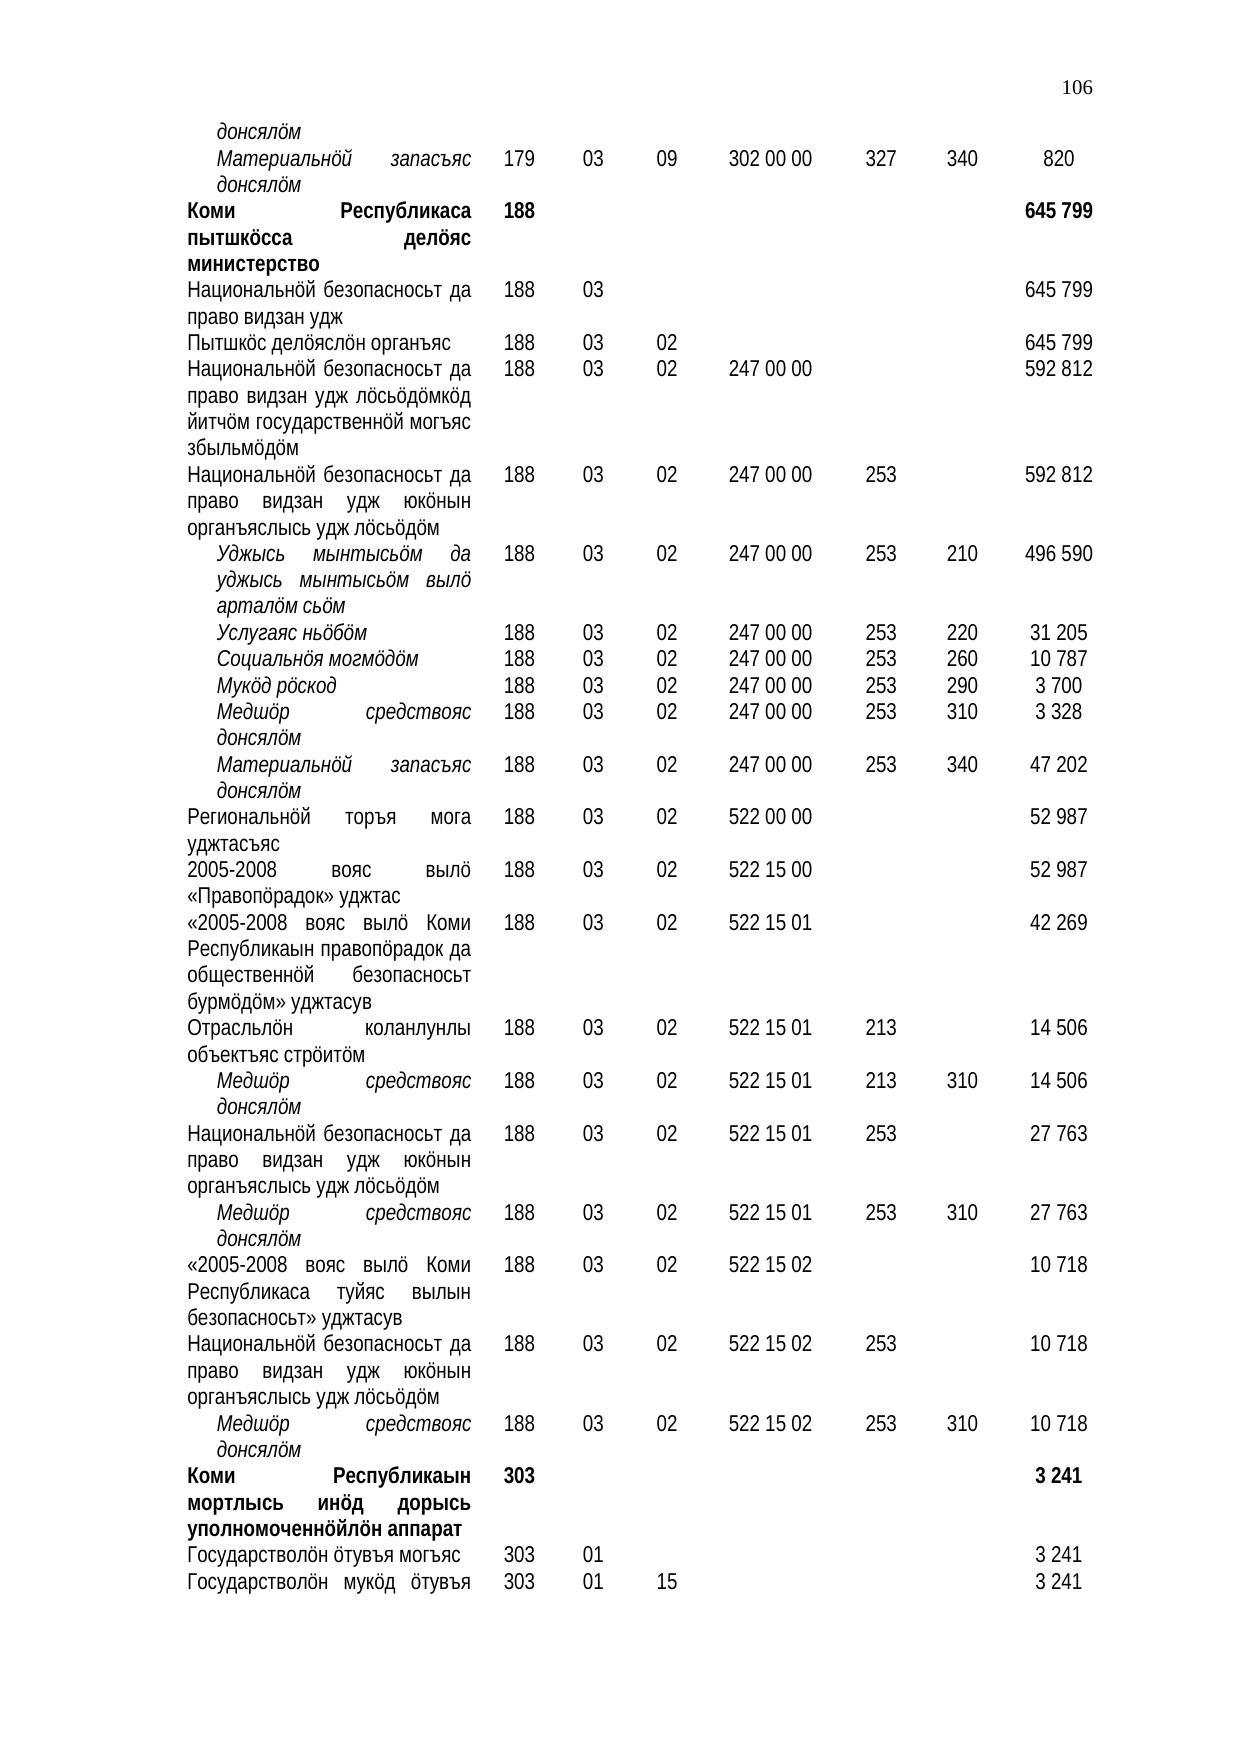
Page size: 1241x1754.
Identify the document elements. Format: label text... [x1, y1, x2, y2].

table_cell [925, 118, 999, 144]
table_cell 47 202 [999, 751, 1118, 803]
table_cell [837, 909, 925, 1014]
table_cell 253 [837, 1330, 925, 1409]
table_cell 03 [556, 1410, 630, 1462]
table_cell 302 00 00 [704, 145, 837, 197]
table_cell Коми Республикаын мортлысь инöд дорысь уполномоченнöйлöн аппарат [176, 1462, 482, 1541]
table_cell Национальнöй безопасносьт да право видзан удж юкöнын органъяслысь удж лöсьöдöм [176, 461, 482, 540]
table_cell 188 [482, 856, 556, 909]
table_cell 27 763 [999, 1120, 1118, 1199]
table_cell [837, 1462, 925, 1541]
table_cell Отрасльлöн коланлунлы объектъяс стрöитöм [176, 1014, 482, 1067]
table_cell 253 [837, 619, 925, 645]
table_cell 188 [482, 698, 556, 751]
table_cell 03 [556, 1120, 630, 1199]
table_cell 02 [630, 461, 704, 540]
table_cell 02 [630, 672, 704, 698]
table_cell 188 [482, 355, 556, 461]
table_cell [925, 1330, 999, 1409]
table_cell 310 [925, 1410, 999, 1462]
table_cell 188 [482, 619, 556, 645]
table_cell [925, 909, 999, 1014]
table_cell 03 [556, 619, 630, 645]
table_cell 247 00 00 [704, 355, 837, 461]
table_cell 10 718 [999, 1251, 1118, 1330]
table_cell [925, 1014, 999, 1067]
table_cell 188 [482, 672, 556, 698]
table_cell [925, 276, 999, 329]
table_cell [837, 1568, 925, 1594]
table_cell 592 812 [999, 461, 1118, 540]
table_cell 310 [925, 1067, 999, 1119]
table_cell 10 718 [999, 1410, 1118, 1462]
table_cell 188 [482, 645, 556, 672]
table_cell 03 [556, 803, 630, 856]
table_cell 213 [837, 1067, 925, 1119]
table_cell [482, 118, 556, 144]
table_cell 260 [925, 645, 999, 672]
table_cell [704, 276, 837, 329]
table_cell 253 [837, 1120, 925, 1199]
table_cell [925, 1568, 999, 1594]
table_cell 02 [630, 540, 704, 619]
table_cell 03 [556, 1330, 630, 1409]
table_cell Услугаяс ньöбöм [176, 619, 482, 645]
table_cell 210 [925, 540, 999, 619]
table_cell [704, 1462, 837, 1541]
table_cell Государстволöн öтувъя могъяс [176, 1541, 482, 1568]
table_cell 03 [556, 672, 630, 698]
table_cell 09 [630, 145, 704, 197]
table_cell 02 [630, 1330, 704, 1409]
table_cell 27 763 [999, 1199, 1118, 1251]
table_cell 645 799 [999, 329, 1118, 355]
table_cell [630, 1462, 704, 1541]
table_cell Государстволöн мукöд öтувъя [176, 1568, 482, 1594]
table_cell 340 [925, 145, 999, 197]
table_cell 03 [556, 540, 630, 619]
table_cell 03 [556, 276, 630, 329]
table_cell 522 15 01 [704, 909, 837, 1014]
table_cell 02 [630, 1120, 704, 1199]
table_cell 303 [482, 1462, 556, 1541]
table_cell [837, 1541, 925, 1568]
table_cell 02 [630, 803, 704, 856]
table_cell [556, 1462, 630, 1541]
table_cell 253 [837, 1199, 925, 1251]
table_cell 02 [630, 751, 704, 803]
table_cell 02 [630, 909, 704, 1014]
table_cell 247 00 00 [704, 698, 837, 751]
table_cell [925, 355, 999, 461]
table_cell 253 [837, 540, 925, 619]
table_cell 188 [482, 909, 556, 1014]
table_cell 188 [482, 1410, 556, 1462]
table_cell 10 787 [999, 645, 1118, 672]
table_cell 247 00 00 [704, 672, 837, 698]
table_cell 02 [630, 355, 704, 461]
table_cell 188 [482, 540, 556, 619]
table_cell 31 205 [999, 619, 1118, 645]
table_cell Медшöр средствояс донсялöм [176, 1410, 482, 1462]
table_cell 253 [837, 751, 925, 803]
table_cell 02 [630, 1014, 704, 1067]
table_cell Национальнöй безопасносьт да право видзан удж юкöнын органъяслысь удж лöсьöдöм [176, 1120, 482, 1199]
table_cell [556, 197, 630, 276]
table_cell [837, 1251, 925, 1330]
table_cell 247 00 00 [704, 461, 837, 540]
table_cell [704, 1568, 837, 1594]
table_cell 310 [925, 698, 999, 751]
table_cell 188 [482, 1120, 556, 1199]
table_cell 522 15 01 [704, 1199, 837, 1251]
table_cell 253 [837, 645, 925, 672]
table_cell Региональнöй торъя мога уджтасъяс [176, 803, 482, 856]
table_cell 03 [556, 856, 630, 909]
table_cell 188 [482, 461, 556, 540]
table_cell 188 [482, 276, 556, 329]
table_cell 188 [482, 1067, 556, 1119]
table_cell [837, 803, 925, 856]
table_cell Коми Республикаса пытшкöсса делöяс министерство [176, 197, 482, 276]
table_cell 02 [630, 1251, 704, 1330]
table_cell Национальнöй безопасносьт да право видзан удж юкöнын органъяслысь удж лöсьöдöм [176, 1330, 482, 1409]
table_cell 3 241 [999, 1541, 1118, 1568]
table_cell 820 [999, 145, 1118, 197]
table_cell [704, 1541, 837, 1568]
table_cell Пытшкöс делöяслöн органъяс [176, 329, 482, 355]
table_cell 188 [482, 197, 556, 276]
table_cell 522 15 02 [704, 1330, 837, 1409]
table_cell 188 [482, 803, 556, 856]
table_cell 645 799 [999, 276, 1118, 329]
table_cell 522 15 02 [704, 1410, 837, 1462]
table_cell 522 15 01 [704, 1120, 837, 1199]
table_cell Материальнöй запасъяс донсялöм [176, 751, 482, 803]
table_cell 3 700 [999, 672, 1118, 698]
table_cell 327 [837, 145, 925, 197]
table_cell 03 [556, 645, 630, 672]
table_cell 03 [556, 329, 630, 355]
table_cell 03 [556, 1199, 630, 1251]
table_cell 02 [630, 1067, 704, 1119]
table_cell 522 15 01 [704, 1014, 837, 1067]
table_cell Мукöд рöскод [176, 672, 482, 698]
table_cell 02 [630, 619, 704, 645]
table_cell 01 [556, 1541, 630, 1568]
table_cell 253 [837, 672, 925, 698]
table_cell 188 [482, 1014, 556, 1067]
table_cell 42 269 [999, 909, 1118, 1014]
table_cell 188 [482, 751, 556, 803]
table_cell 02 [630, 645, 704, 672]
table_cell 188 [482, 329, 556, 355]
table_cell 188 [482, 1199, 556, 1251]
table_cell [837, 276, 925, 329]
table_cell 2005-2008 вояс вылö «Правопöрадок» уджтас [176, 856, 482, 909]
table_cell 02 [630, 698, 704, 751]
table_cell [925, 1120, 999, 1199]
table_cell 213 [837, 1014, 925, 1067]
table_cell 496 590 [999, 540, 1118, 619]
table_cell 522 00 00 [704, 803, 837, 856]
table_cell 247 00 00 [704, 645, 837, 672]
table_cell 52 987 [999, 803, 1118, 856]
table_cell 253 [837, 461, 925, 540]
table_cell 290 [925, 672, 999, 698]
table_cell [704, 118, 837, 144]
table_cell [837, 118, 925, 144]
table_cell 188 [482, 1251, 556, 1330]
table_cell [925, 803, 999, 856]
table_cell 303 [482, 1568, 556, 1594]
table_cell 522 15 02 [704, 1251, 837, 1330]
table_cell Медшöр средствояс донсялöм [176, 1067, 482, 1119]
table_cell Национальнöй безопасносьт да право видзан удж [176, 276, 482, 329]
table_cell Медшöр средствояс донсялöм [176, 1199, 482, 1251]
table_cell [837, 856, 925, 909]
table_cell 02 [630, 1410, 704, 1462]
table_cell 303 [482, 1541, 556, 1568]
table_cell [837, 355, 925, 461]
table_cell 14 506 [999, 1014, 1118, 1067]
table_cell 3 241 [999, 1568, 1118, 1594]
table_cell 14 506 [999, 1067, 1118, 1119]
table_cell Национальнöй безопасносьт да право видзан удж лöсьöдöмкöд йитчöм государственнöй могъяс збыльмöдöм [176, 355, 482, 461]
table_cell [925, 856, 999, 909]
table_cell 15 [630, 1568, 704, 1594]
table_cell 03 [556, 751, 630, 803]
table_cell [925, 197, 999, 276]
table_cell 03 [556, 909, 630, 1014]
table_cell «2005-2008 вояс вылö Коми Республикаын правопöрадок да общественнöй безопасносьт бурмöдöм» уджтасув [176, 909, 482, 1014]
table_cell [837, 329, 925, 355]
table_cell [630, 1541, 704, 1568]
table_cell 522 15 00 [704, 856, 837, 909]
table_cell [630, 118, 704, 144]
table_cell донсялöм [176, 118, 482, 144]
table_cell 3 328 [999, 698, 1118, 751]
table_cell [925, 1462, 999, 1541]
table_cell [630, 276, 704, 329]
table_cell Медшöр средствояс донсялöм [176, 698, 482, 751]
table_cell «2005-2008 вояс вылö Коми Республикаса туйяс вылын безопасносьт» уджтасув [176, 1251, 482, 1330]
table_cell Уджысь мынтысьöм да уджысь мынтысьöм вылö арталöм сьöм [176, 540, 482, 619]
table_cell [925, 329, 999, 355]
table_cell [925, 1251, 999, 1330]
table_cell 247 00 00 [704, 619, 837, 645]
table_cell [704, 197, 837, 276]
table_cell [925, 1541, 999, 1568]
table_cell 188 [482, 1330, 556, 1409]
table_cell 03 [556, 145, 630, 197]
table_cell 220 [925, 619, 999, 645]
table_cell 02 [630, 1199, 704, 1251]
table_cell [630, 197, 704, 276]
table_cell 247 00 00 [704, 540, 837, 619]
table_cell 253 [837, 698, 925, 751]
table_cell 247 00 00 [704, 751, 837, 803]
table_cell 592 812 [999, 355, 1118, 461]
table_cell [837, 197, 925, 276]
table_cell 03 [556, 1251, 630, 1330]
table_cell 03 [556, 1014, 630, 1067]
table_cell 03 [556, 355, 630, 461]
table_cell 10 718 [999, 1330, 1118, 1409]
table_cell 645 799 [999, 197, 1118, 276]
table_cell Материальнöй запасъяс донсялöм [176, 145, 482, 197]
table_cell 522 15 01 [704, 1067, 837, 1119]
table_cell [704, 329, 837, 355]
table_cell 310 [925, 1199, 999, 1251]
table_cell 03 [556, 698, 630, 751]
table_cell 02 [630, 329, 704, 355]
table_cell 03 [556, 461, 630, 540]
table_cell 03 [556, 1067, 630, 1119]
table_cell 02 [630, 856, 704, 909]
table_cell 340 [925, 751, 999, 803]
table_cell [925, 461, 999, 540]
table_cell [999, 118, 1118, 144]
table_cell 52 987 [999, 856, 1118, 909]
table_cell 3 241 [999, 1462, 1118, 1541]
table_cell 179 [482, 145, 556, 197]
table_cell [556, 118, 630, 144]
table_cell 253 [837, 1410, 925, 1462]
table_cell 01 [556, 1568, 630, 1594]
table_cell Социальнöя могмöдöм [176, 645, 482, 672]
